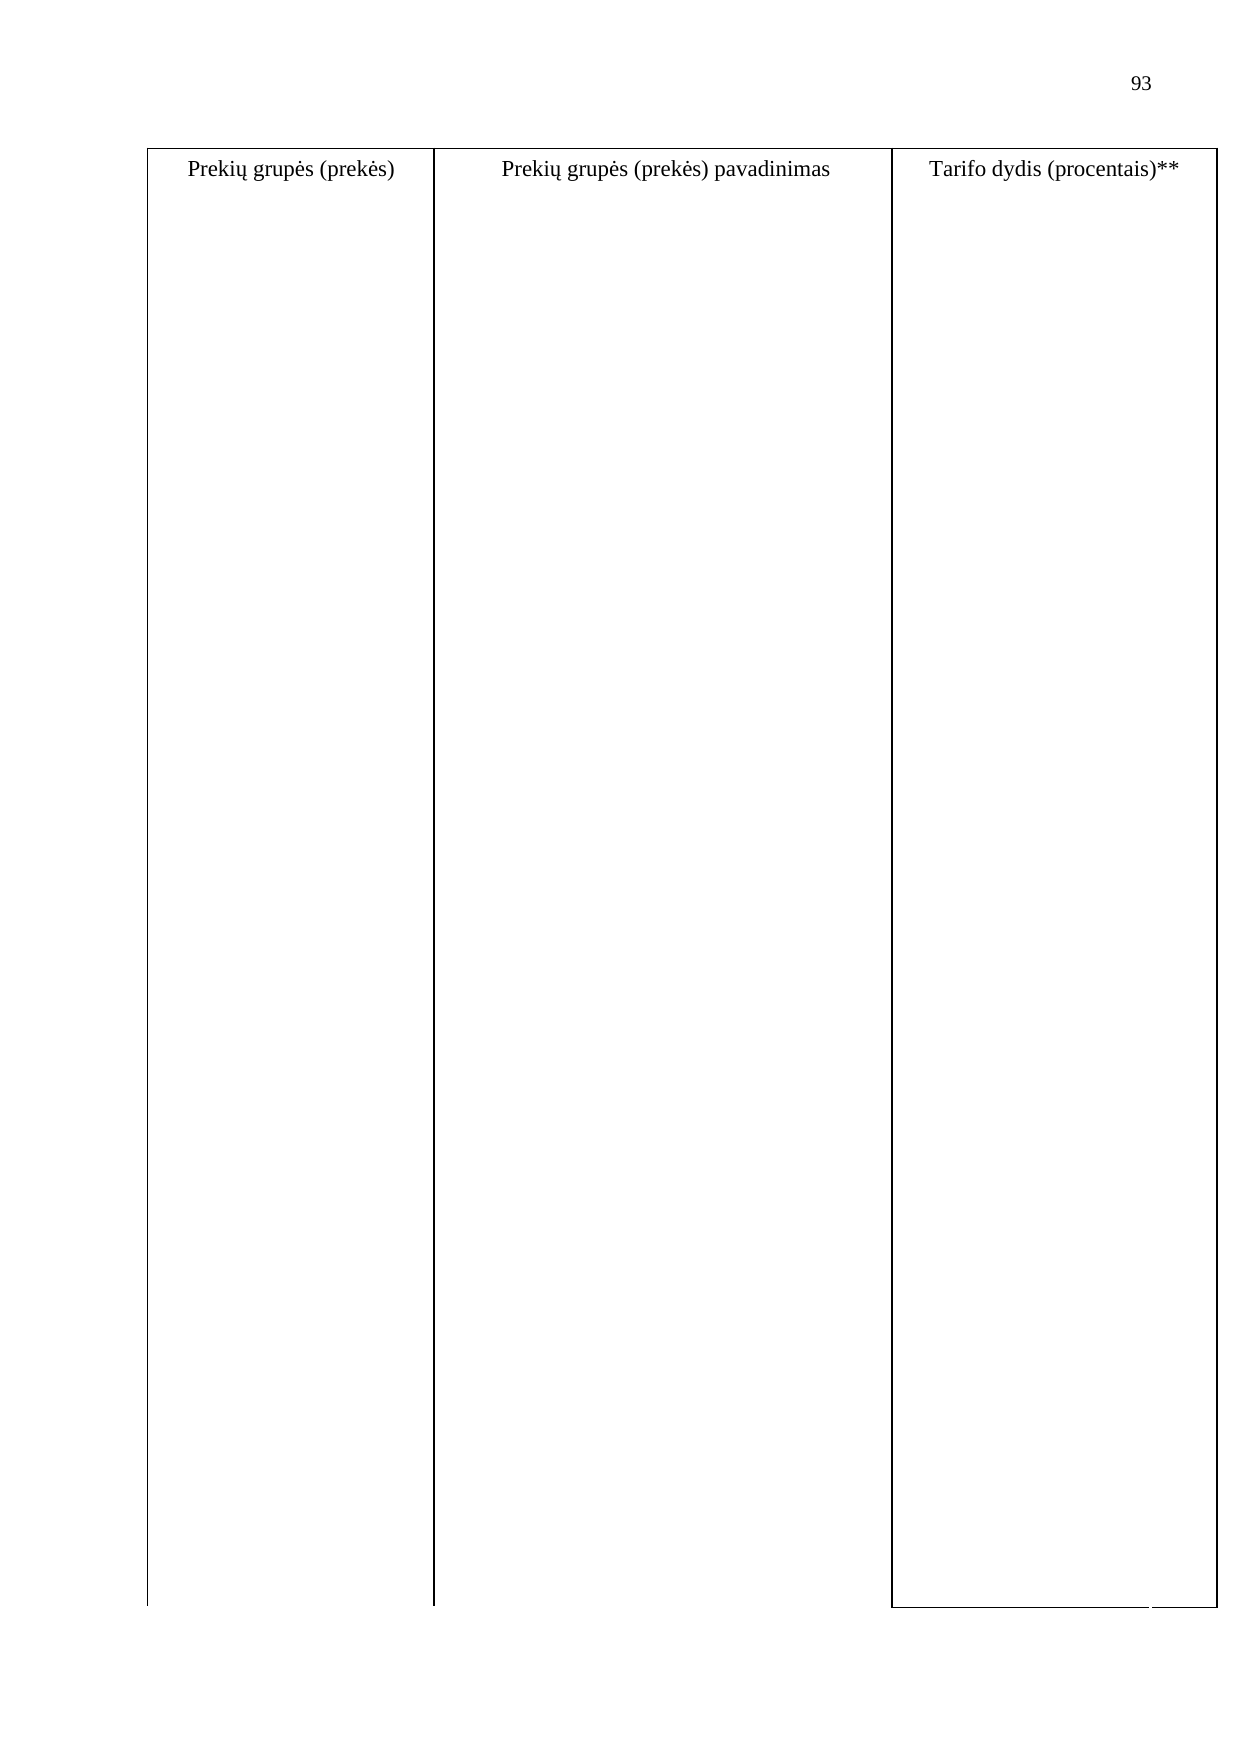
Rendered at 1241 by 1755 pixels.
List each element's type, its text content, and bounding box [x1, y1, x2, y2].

table_header Prekių grupės (prekės) [148, 149, 433, 1606]
table_header Tarifo dydis (procentais)** [893, 149, 1216, 1606]
table_header Prekių grupės (prekės) pavadinimas [435, 149, 891, 1606]
